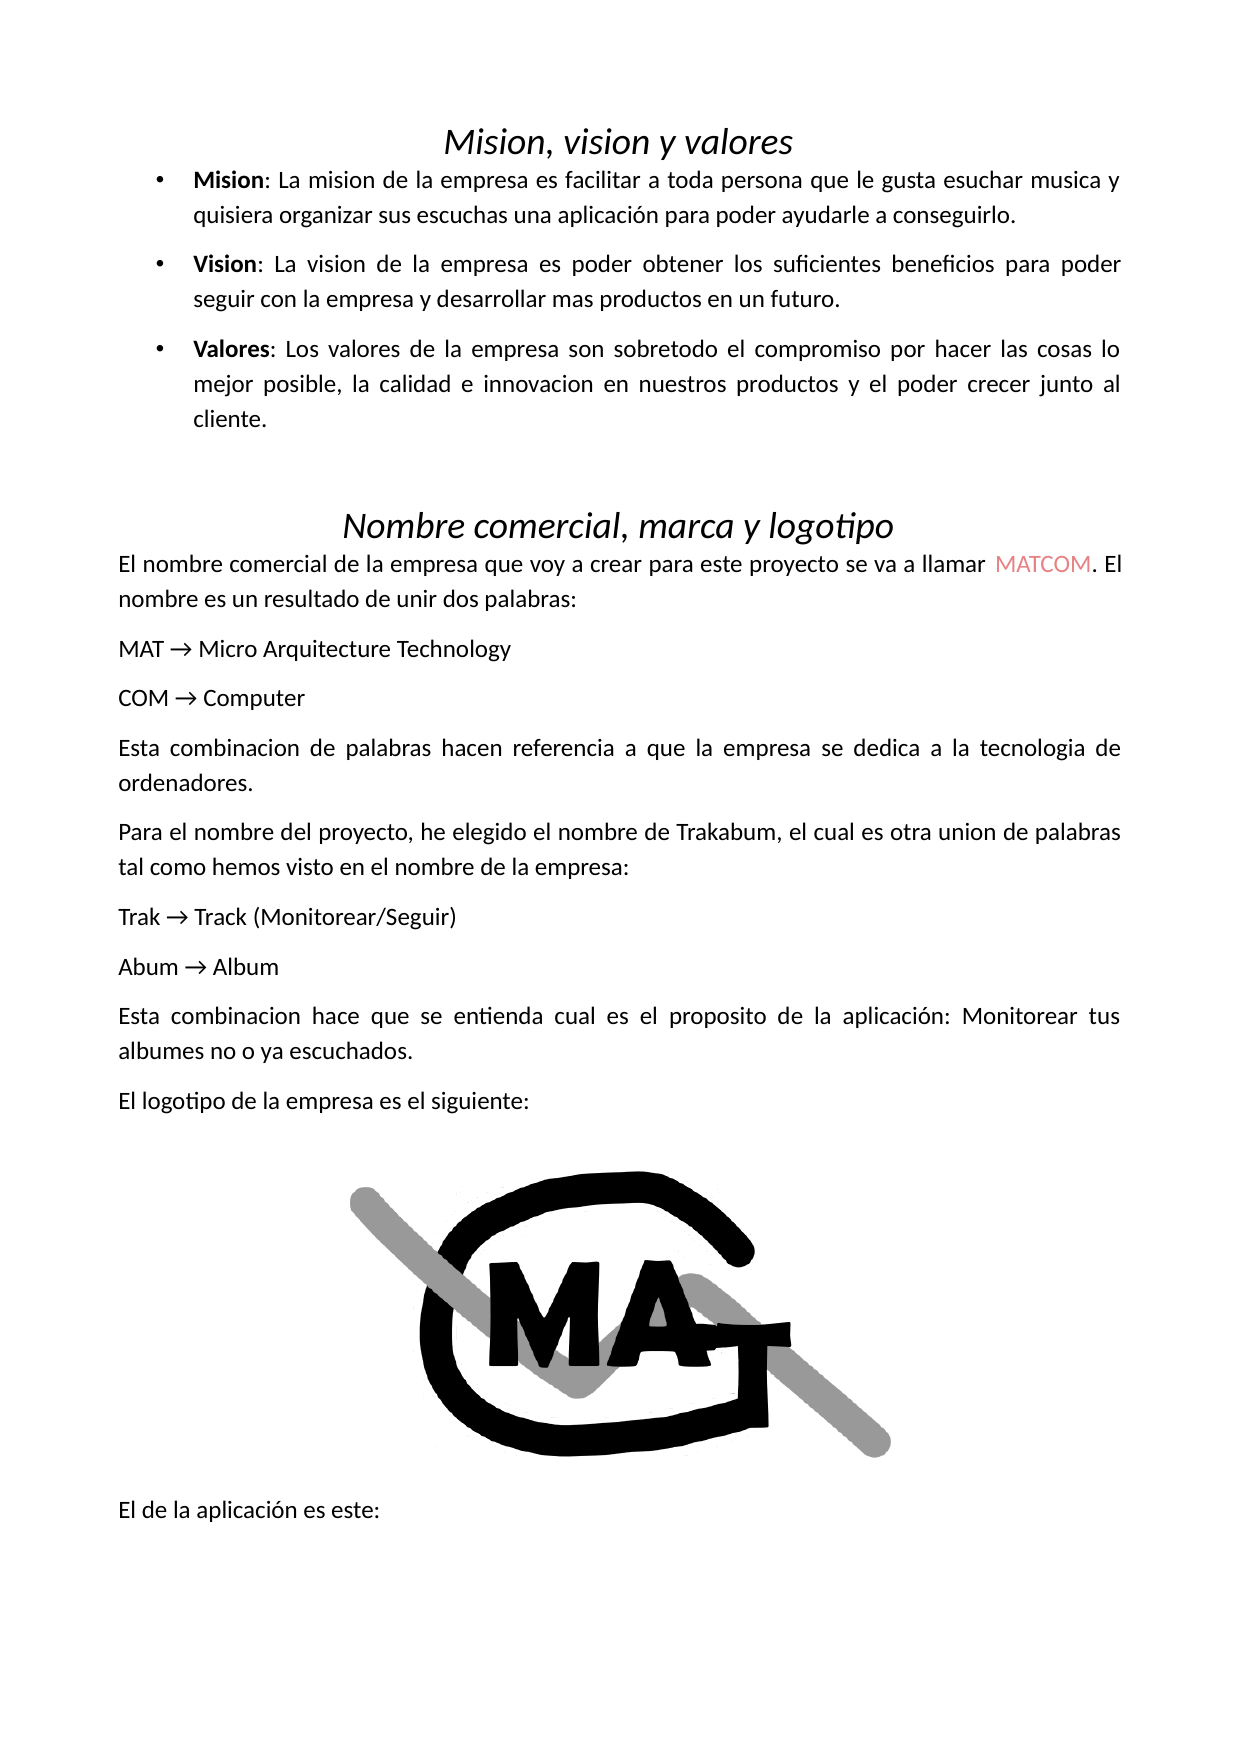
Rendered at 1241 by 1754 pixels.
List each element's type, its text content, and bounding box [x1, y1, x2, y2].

text Nombre comercial, marca y logotipo [118, 502, 1122, 548]
text Mision, vision y valores [118, 118, 1122, 164]
text El de la aplicación es este: [118, 1338, 1122, 1525]
text Para el nombre del proyecto, he elegido el nombre de Trakabum, el cual es otra union de palabras tal como hemos visto en el nombre de la empresa: [118, 816, 1122, 882]
text MAT → Micro Arquitecture Technology [118, 633, 1122, 663]
list Vision: La vision de la empresa es poder obtener los suficientes beneficios para poder seguir con la empresa y desarrollar mas productos en un futuro. [156, 248, 1122, 314]
text Trak → Track (Monitorear/Seguir) [118, 901, 1122, 932]
text Esta combinacion hace que se entienda cual es el proposito de la aplicación: Monitorear tus albumes no o ya escuchados. [118, 1000, 1122, 1066]
list Valores: Los valores de la empresa son sobretodo el compromiso por hacer las cosas lo mejor posible, la calidad e innovacion en nuestros productos y el poder crecer junto al cliente. [156, 333, 1122, 434]
text Abum → Album [118, 951, 1122, 981]
text COM → Computer [118, 682, 1122, 713]
text El logotipo de la empresa es el siguiente: [118, 1085, 1122, 1115]
text Esta combinacion de palabras hacen referencia a que la empresa se dedica a la tecnologia de ordenadores. [118, 732, 1122, 797]
picture [325, 1125, 915, 1490]
text El nombre comercial de la empresa que voy a crear para este proyecto se va a llamar MATCOM. El nombre es un resultado de unir dos palabras: [118, 548, 1122, 614]
list Mision: La mision de la empresa es facilitar a toda persona que le gusta esuchar musica y quisiera organizar sus escuchas una aplicación para poder ayudarle a conseguirlo. [156, 164, 1122, 229]
